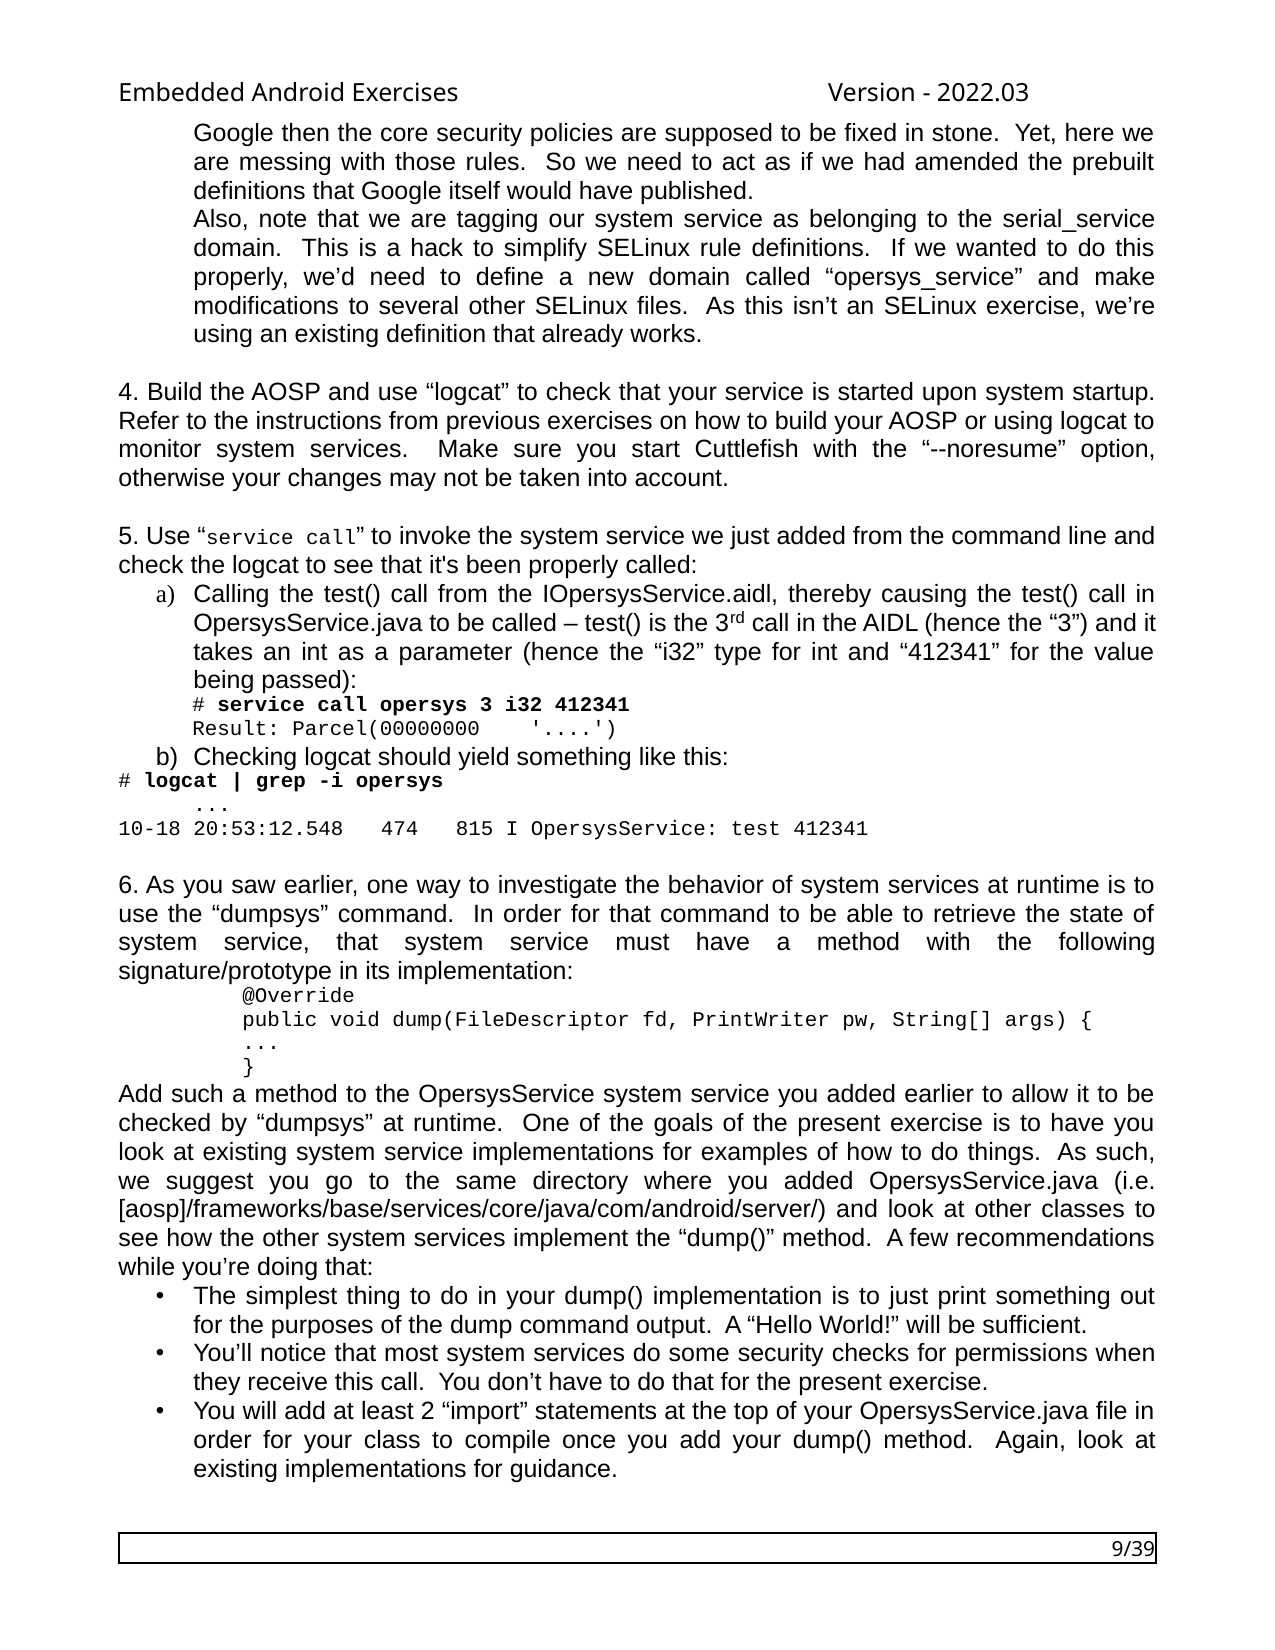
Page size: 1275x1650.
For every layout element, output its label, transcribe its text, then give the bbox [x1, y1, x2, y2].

text ... [193, 794, 1157, 817]
list The simplest thing to do in your dump() implementation is to just print something out for the purposes of the dump command output. A “Hello World!” will be sufficient. [156, 1281, 1157, 1338]
list You’ll notice that most system services do some security checks for permissions when they receive this call. You don’t have to do that for the present exercise. [156, 1338, 1157, 1396]
text Add such a method to the OpersysService system service you added earlier to allow it to be checked by “dumpsys” at runtime. One of the goals of the present exercise is to have you look at existing system service implementations for examples of how to do things. As such, we suggest you go to the same directory where you added OpersysService.java (i.e. [aosp]/frameworks/base/services/core/java/com/android/server/) and look at other classes to see how the other system services implement the “dump()” method. A few recommendations while you’re doing that: [118, 1079, 1157, 1281]
text } [192, 1056, 1157, 1079]
text Result: Parcel(00000000 '....') [192, 718, 1157, 741]
text public void dump(FileDescriptor fd, PrintWriter pw, String[] args) { [192, 1008, 1157, 1032]
list You will add at least 2 “import” statements at the top of your OpersysService.java file in order for your class to compile once you add your dump() method. Again, look at existing implementations for guidance. [156, 1396, 1157, 1482]
text @Override [192, 985, 1157, 1008]
text ... [192, 1032, 1157, 1056]
text Google then the core security policies are supposed to be fixed in stone. Yet, here we are messing with those rules. So we need to act as if we had amended the prebuilt definitions that Google itself would have published. [193, 118, 1157, 204]
text # logcat | grep -i opersys [118, 770, 1157, 794]
text 10-18 20:53:12.548 474 815 I OpersysService: test 412341 [118, 817, 1157, 841]
text # service call opersys 3 i32 412341 [192, 694, 1157, 718]
text 4. Build the AOSP and use “logcat” to check that your service is started upon system startup. Refer to the instructions from previous exercises on how to build your AOSP or using logcat to monitor system services. Make sure you start Cuttlefish with the “--noresume” option, otherwise your changes may not be taken into account. [118, 377, 1157, 492]
list Checking logcat should yield something like this: [156, 741, 1157, 770]
text Also, note that we are tagging our system service as belonging to the serial_service domain. This is a hack to simplify SELinux rule definitions. If we wanted to do this properly, we’d need to define a new domain called “opersys_service” and make modifications to several other SELinux files. As this isn’t an SELinux exercise, we’re using an existing definition that already works. [193, 204, 1157, 348]
text 5. Use “service call” to invoke the system service we just added from the command line and check the logcat to see that it's been properly called: [118, 521, 1157, 579]
text 6. As you saw earlier, one way to investigate the behavior of system services at runtime is to use the “dumpsys” command. In order for that command to be able to retrieve the state of system service, that system service must have a method with the following signature/prototype in its implementation: [118, 870, 1157, 985]
list Calling the test() call from the IOpersysService.aidl, thereby causing the test() call in OpersysService.java to be called – test() is the 3rd call in the AIDL (hence the “3”) and it takes an int as a parameter (hence the “i32” type for int and “412341” for the value being passed): [156, 579, 1157, 694]
